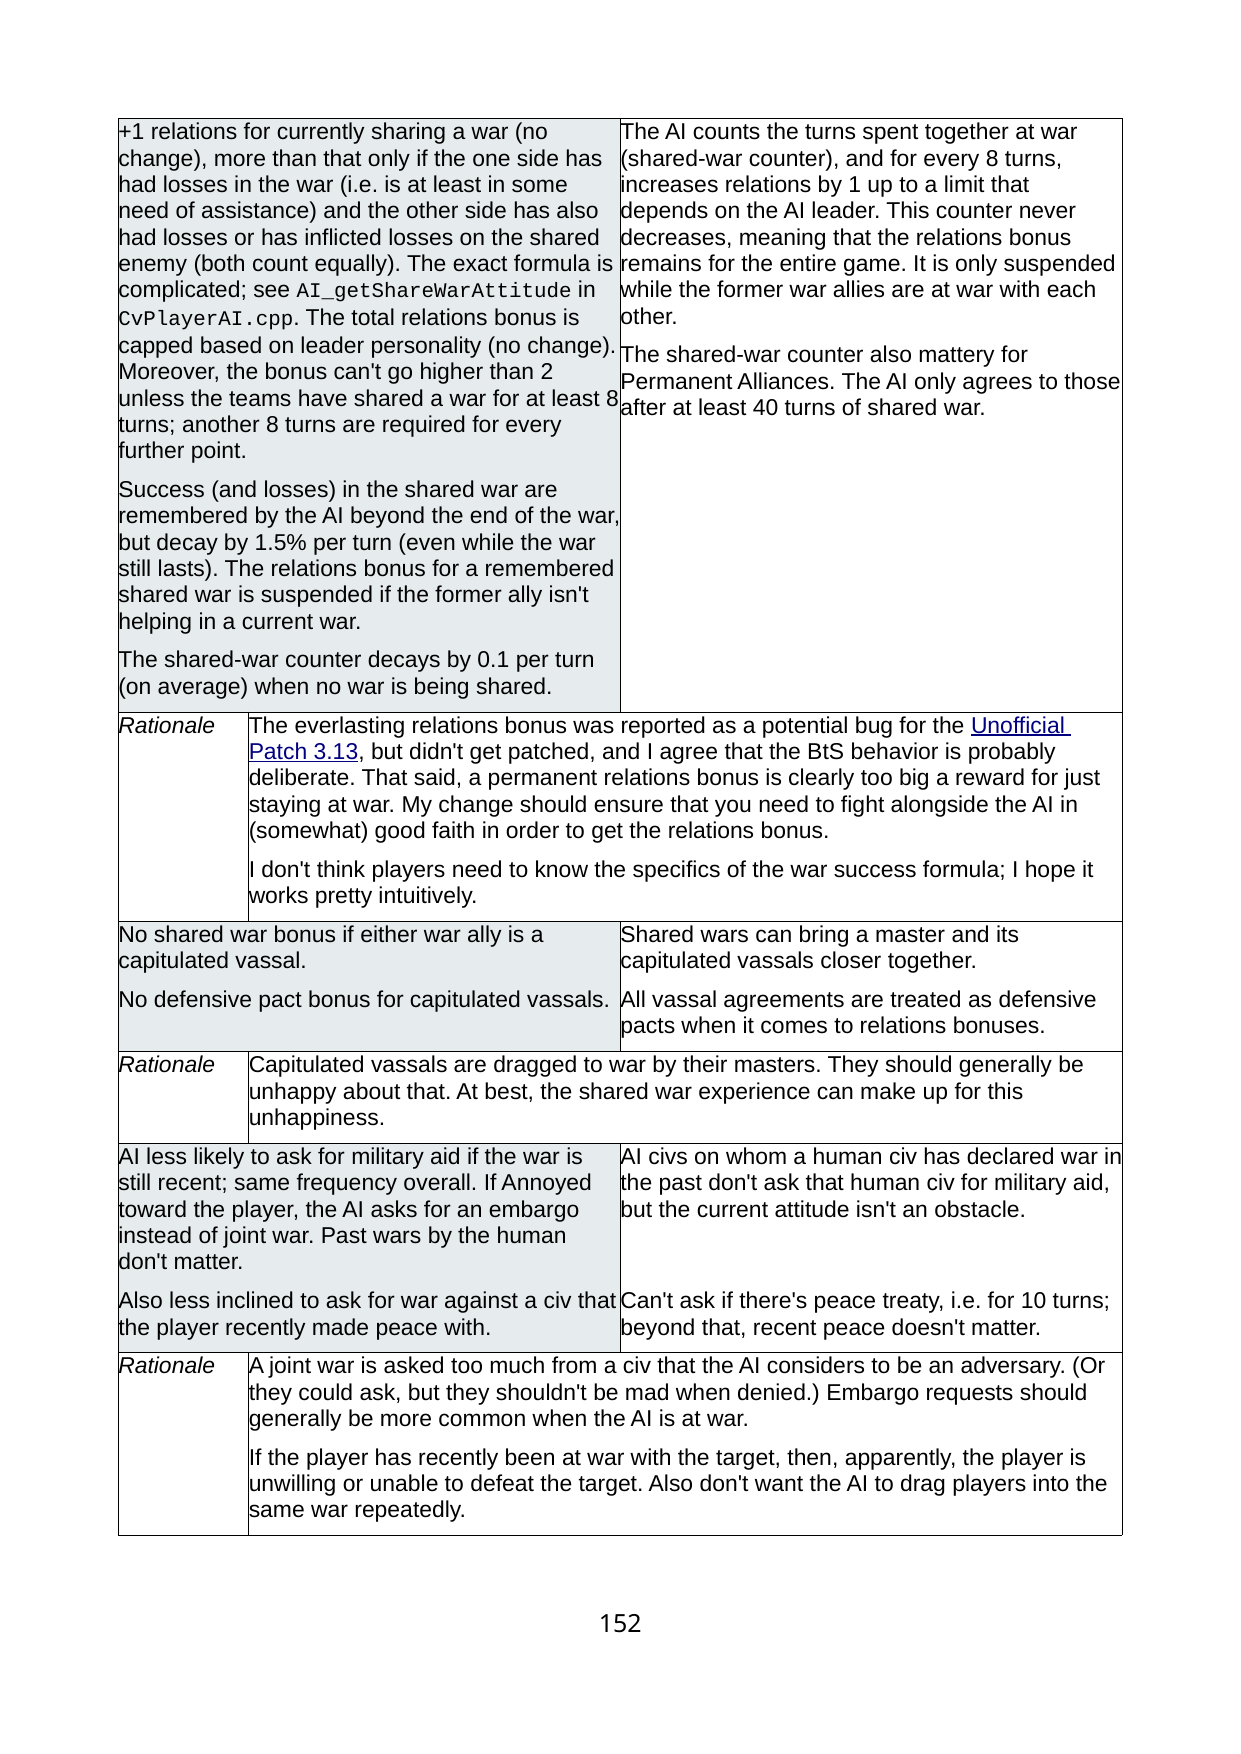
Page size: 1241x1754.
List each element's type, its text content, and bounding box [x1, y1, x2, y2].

table_cell AI civs on whom a human civ has declared war in the past don't ask that human civ for military aid, but the current attitude isn't an obstacle. Can't ask if there's peace treaty, i.e. for 10 turns; beyond that, recent peace doesn't matter. [621, 1144, 1122, 1352]
table_cell Rationale [119, 1052, 248, 1143]
table_cell The AI counts the turns spent together at war (shared-war counter), and for every 8 turns, increases relations by 1 up to a limit that depends on the AI leader. This counter never decreases, meaning that the relations bonus remains for the entire game. It is only suspended while the former war allies are at war with each other. The shared-war counter also mattery for Permanent Alliances. The AI only agrees to those after at least 40 turns of shared war. [621, 119, 1122, 712]
table_cell Capitulated vassals are dragged to war by their masters. They should generally be unhappy about that. At best, the shared war experience can make up for this unhappiness. [249, 1052, 1122, 1143]
table_cell No shared war bonus if either war ally is a capitulated vassal. No defensive pact bonus for capitulated vassals. [119, 922, 620, 1051]
table_cell Shared wars can bring a master and its capitulated vassals closer together. All vassal agreements are treated as defensive pacts when it comes to relations bonuses. [621, 922, 1122, 1051]
table_cell Rationale [119, 1353, 248, 1535]
table_cell The everlasting relations bonus was reported as a potential bug for the Unofficial Patch 3.13, but didn't get patched, and I agree that the BtS behavior is probably deliberate. That said, a permanent relations bonus is clearly too big a reward for just staying at war. My change should ensure that you need to fight alongside the AI in (somewhat) good faith in order to get the relations bonus. I don't think players need to know the specifics of the war success formula; I hope it works pretty intuitively. [249, 713, 1122, 921]
table_cell A joint war is asked too much from a civ that the AI considers to be an adversary. (Or they could ask, but they shouldn't be mad when denied.) Embargo requests should generally be more common when the AI is at war. If the player has recently been at war with the target, then, apparently, the player is unwilling or unable to defeat the target. Also don't want the AI to drag players into the same war repeatedly. [249, 1353, 1122, 1535]
table_cell AI less likely to ask for military aid if the war is still recent; same frequency overall. If Annoyed toward the player, the AI asks for an embargo instead of joint war. Past wars by the human don't matter. Also less inclined to ask for war against a civ that the player recently made peace with. [119, 1144, 620, 1352]
table_cell +1 relations for currently sharing a war (no change), more than that only if the one side has had losses in the war (i.e. is at least in some need of assistance) and the other side has also had losses or has inflicted losses on the shared enemy (both count equally). The exact formula is complicated; see AI_getShareWarAttitude in CvPlayerAI.cpp. The total relations bonus is capped based on leader personality (no change). Moreover, the bonus can't go higher than 2 unless the teams have shared a war for at least 8 turns; another 8 turns are required for every further point. Success (and losses) in the shared war are remembered by the AI beyond the end of the war, but decay by 1.5% per turn (even while the war still lasts). The relations bonus for a remembered shared war is suspended if the former ally isn't helping in a current war. The shared-war counter decays by 0.1 per turn (on average) when no war is being shared. [119, 119, 620, 712]
table_cell Rationale [119, 713, 248, 921]
